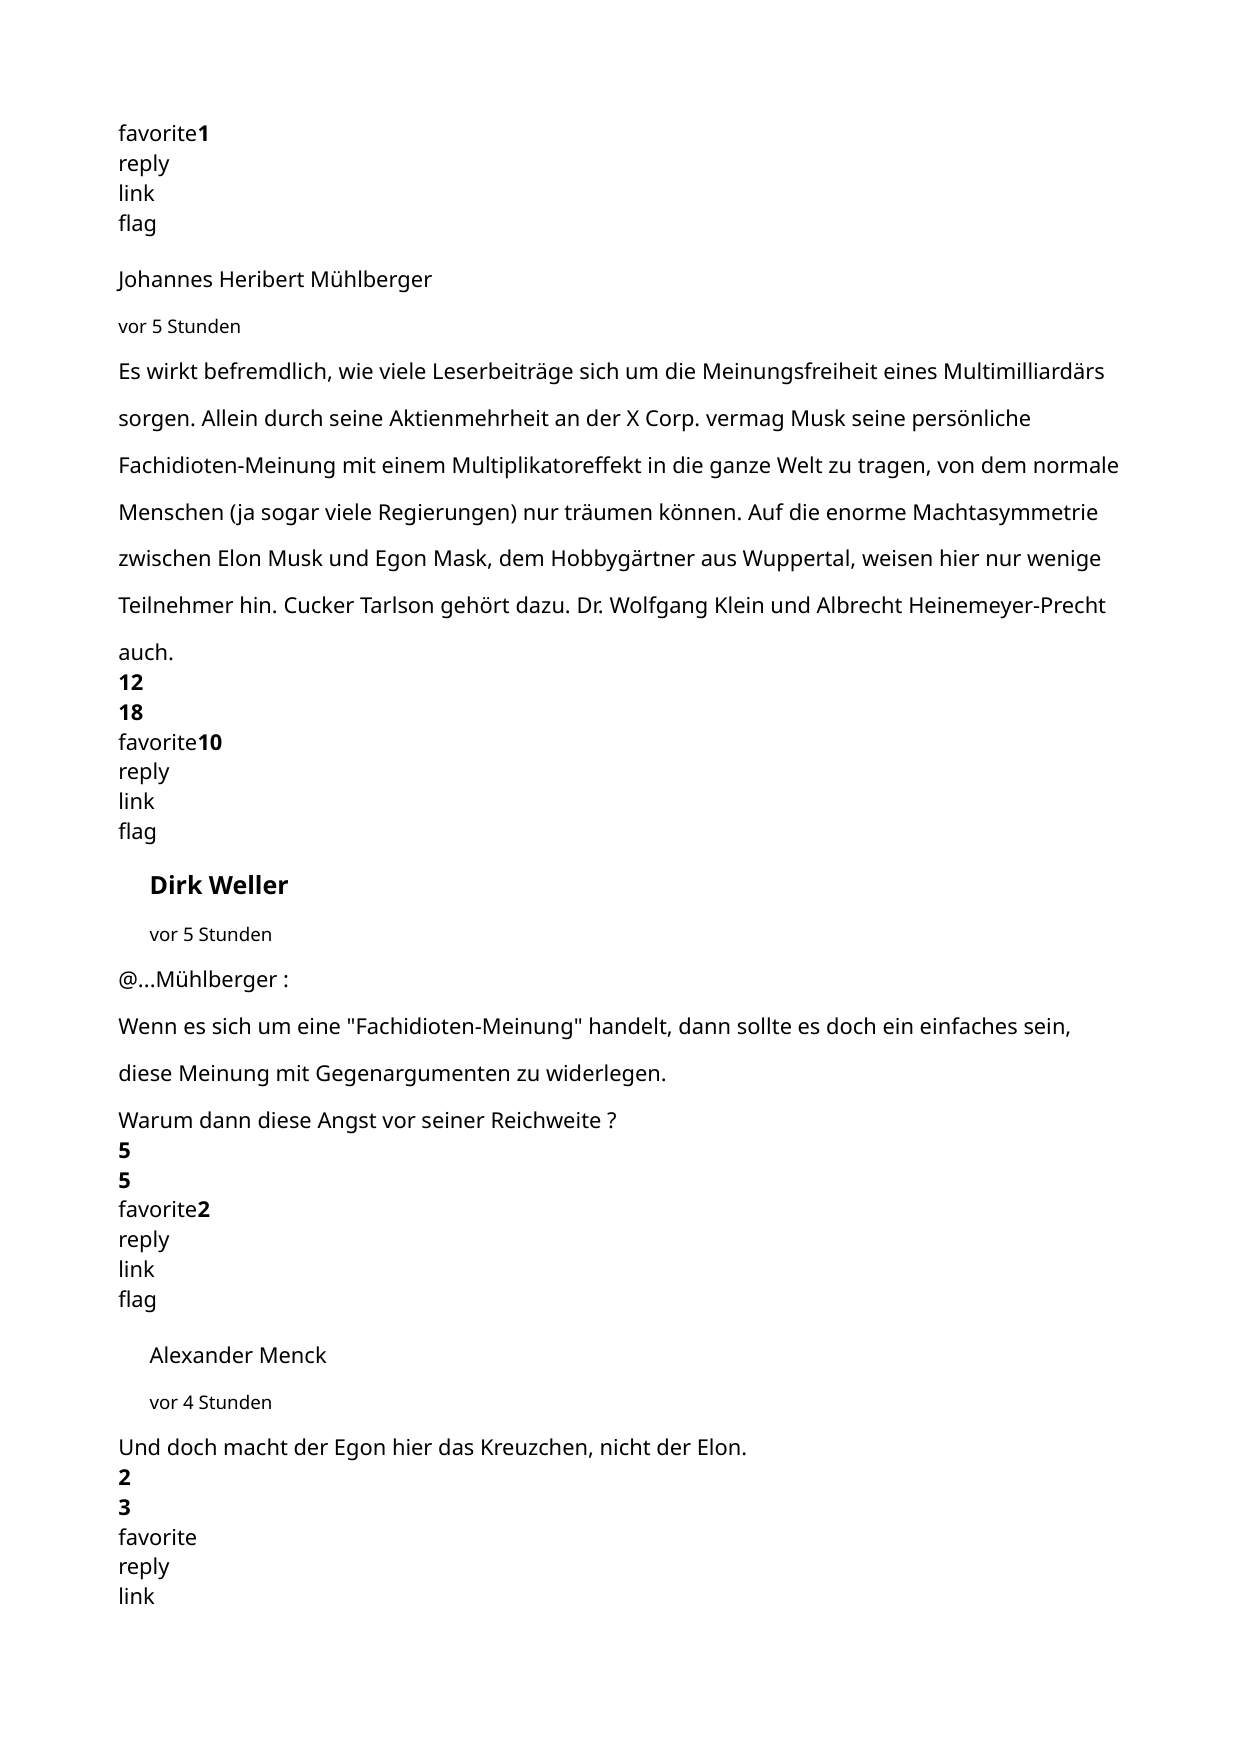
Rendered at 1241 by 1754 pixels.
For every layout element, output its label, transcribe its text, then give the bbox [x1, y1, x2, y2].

text Dirk Weller [149, 861, 1114, 902]
text reply [118, 1224, 1122, 1254]
text reply [118, 148, 1122, 178]
text favorite [118, 1522, 1122, 1551]
text Es wirkt befremdlich, wie viele Leserbeiträge sich um die Meinungsfreiheit eines Multimilliardärs sorgen. Allein durch seine Aktienmehrheit an der X Corp. vermag Musk seine persönliche Fachidioten-Meinung mit einem Multiplikatoreffekt in die ganze Welt zu tragen, von dem normale Menschen (ja sogar viele Regierungen) nur träumen können. Auf die enorme Machtasymmetrie zwischen Elon Musk und Egon Mask, dem Hobbygärtner aus Wuppertal, weisen hier nur wenige Teilnehmer hin. Cucker Tarlson gehört dazu. Dr. Wolfgang Klein und Albrecht Heinemeyer-Precht auch. [118, 339, 1122, 667]
text reply [118, 756, 1122, 786]
text Johannes Heribert Mühlberger [118, 253, 1114, 293]
text flag [118, 207, 1122, 237]
text vor 5 Stunden [118, 309, 1122, 339]
text vor 5 Stunden [149, 918, 1122, 947]
text 3 [118, 1492, 1122, 1522]
text reply [118, 1551, 1122, 1581]
text Alexander Menck [149, 1329, 1114, 1370]
text flag [118, 816, 1122, 846]
text vor 4 Stunden [149, 1385, 1122, 1415]
text 5 [118, 1135, 1122, 1164]
text 18 [118, 697, 1122, 727]
text link [118, 178, 1122, 207]
text Und doch macht der Egon hier das Kreuzchen, nicht der Elon. [118, 1415, 1122, 1462]
text link [118, 1581, 1122, 1611]
text link [118, 1254, 1122, 1284]
text 2 [118, 1462, 1122, 1492]
text link [118, 786, 1122, 816]
text 12 [118, 667, 1122, 697]
text flag [118, 1284, 1122, 1313]
text favorite10 [118, 727, 1122, 756]
text favorite2 [118, 1194, 1122, 1224]
text 5 [118, 1164, 1122, 1194]
text @...Mühlberger : Wenn es sich um eine "Fachidioten-Meinung" handelt, dann sollte es doch ein einfaches sein, diese Meinung mit Gegenargumenten zu widerlegen. Warum dann diese Angst vor seiner Reichweite ? [118, 947, 1122, 1135]
text favorite1 [118, 118, 1122, 148]
